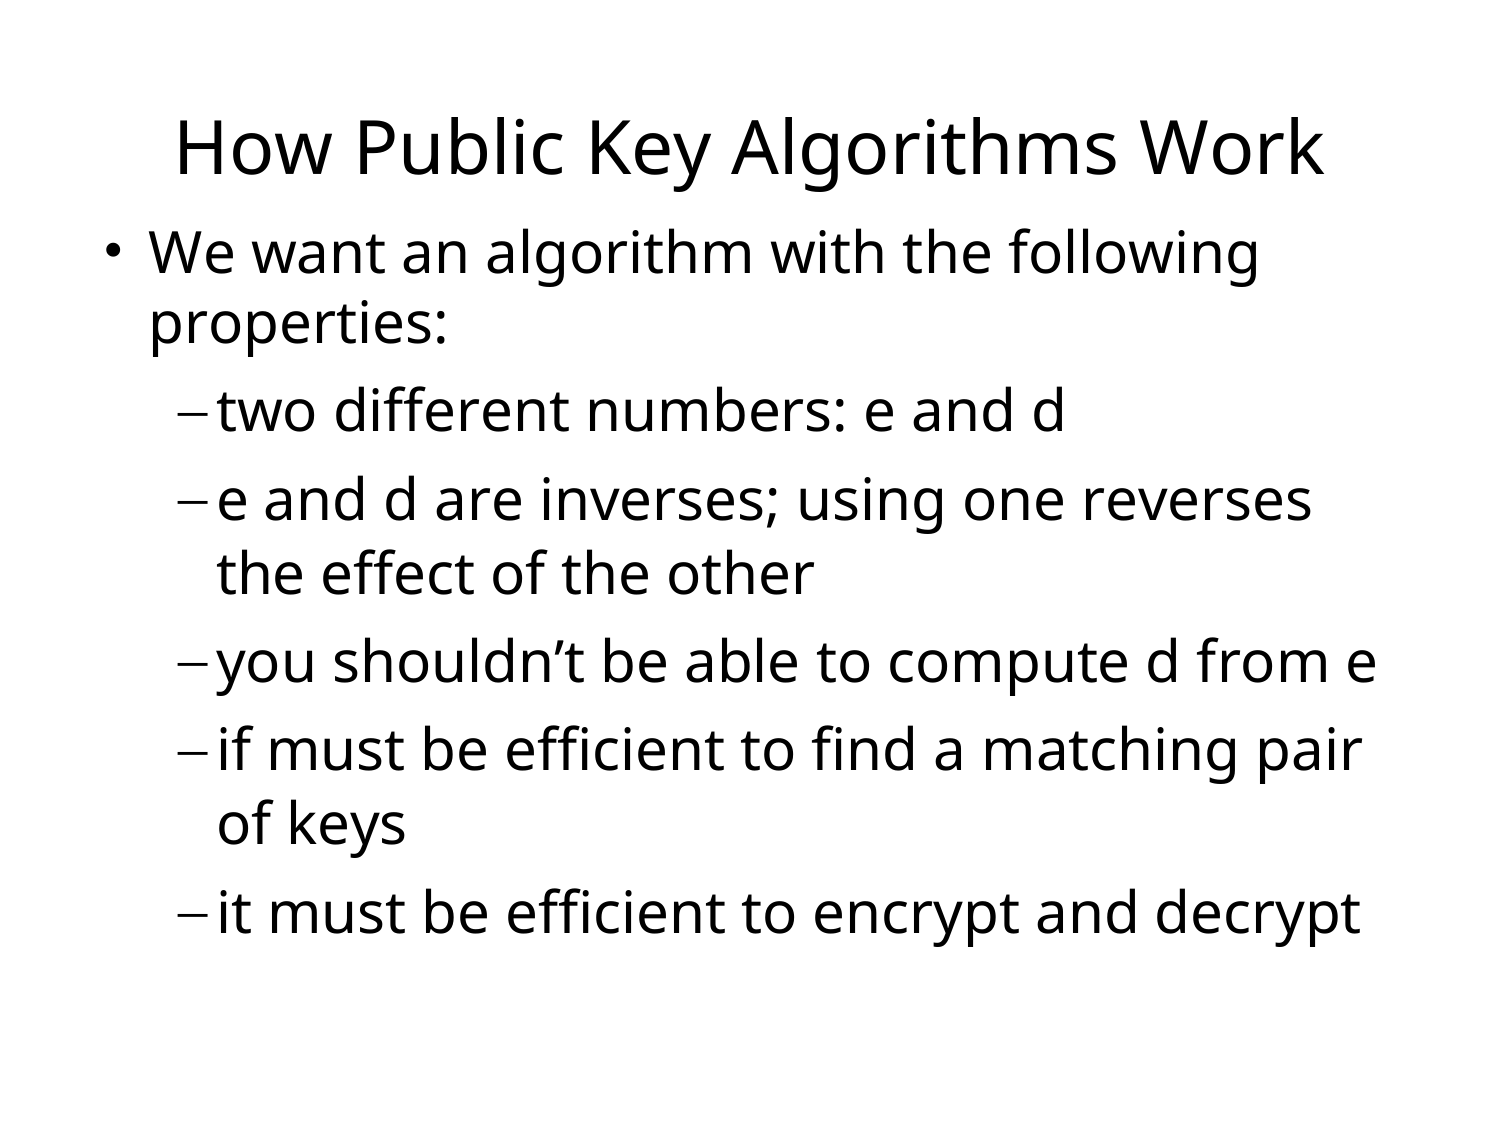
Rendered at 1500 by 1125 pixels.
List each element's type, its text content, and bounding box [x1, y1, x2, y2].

title How Public Key Algorithms Work [112, 23, 1388, 206]
list We want an algorithm with the following properties: two different numbers: e and d e and d are inverses; using one reverses the effect of the other you shouldn’t be able to compute d from e if must be efficient to find a matching pair of keys it must be efficient to encrypt and decrypt [88, 206, 1414, 1103]
